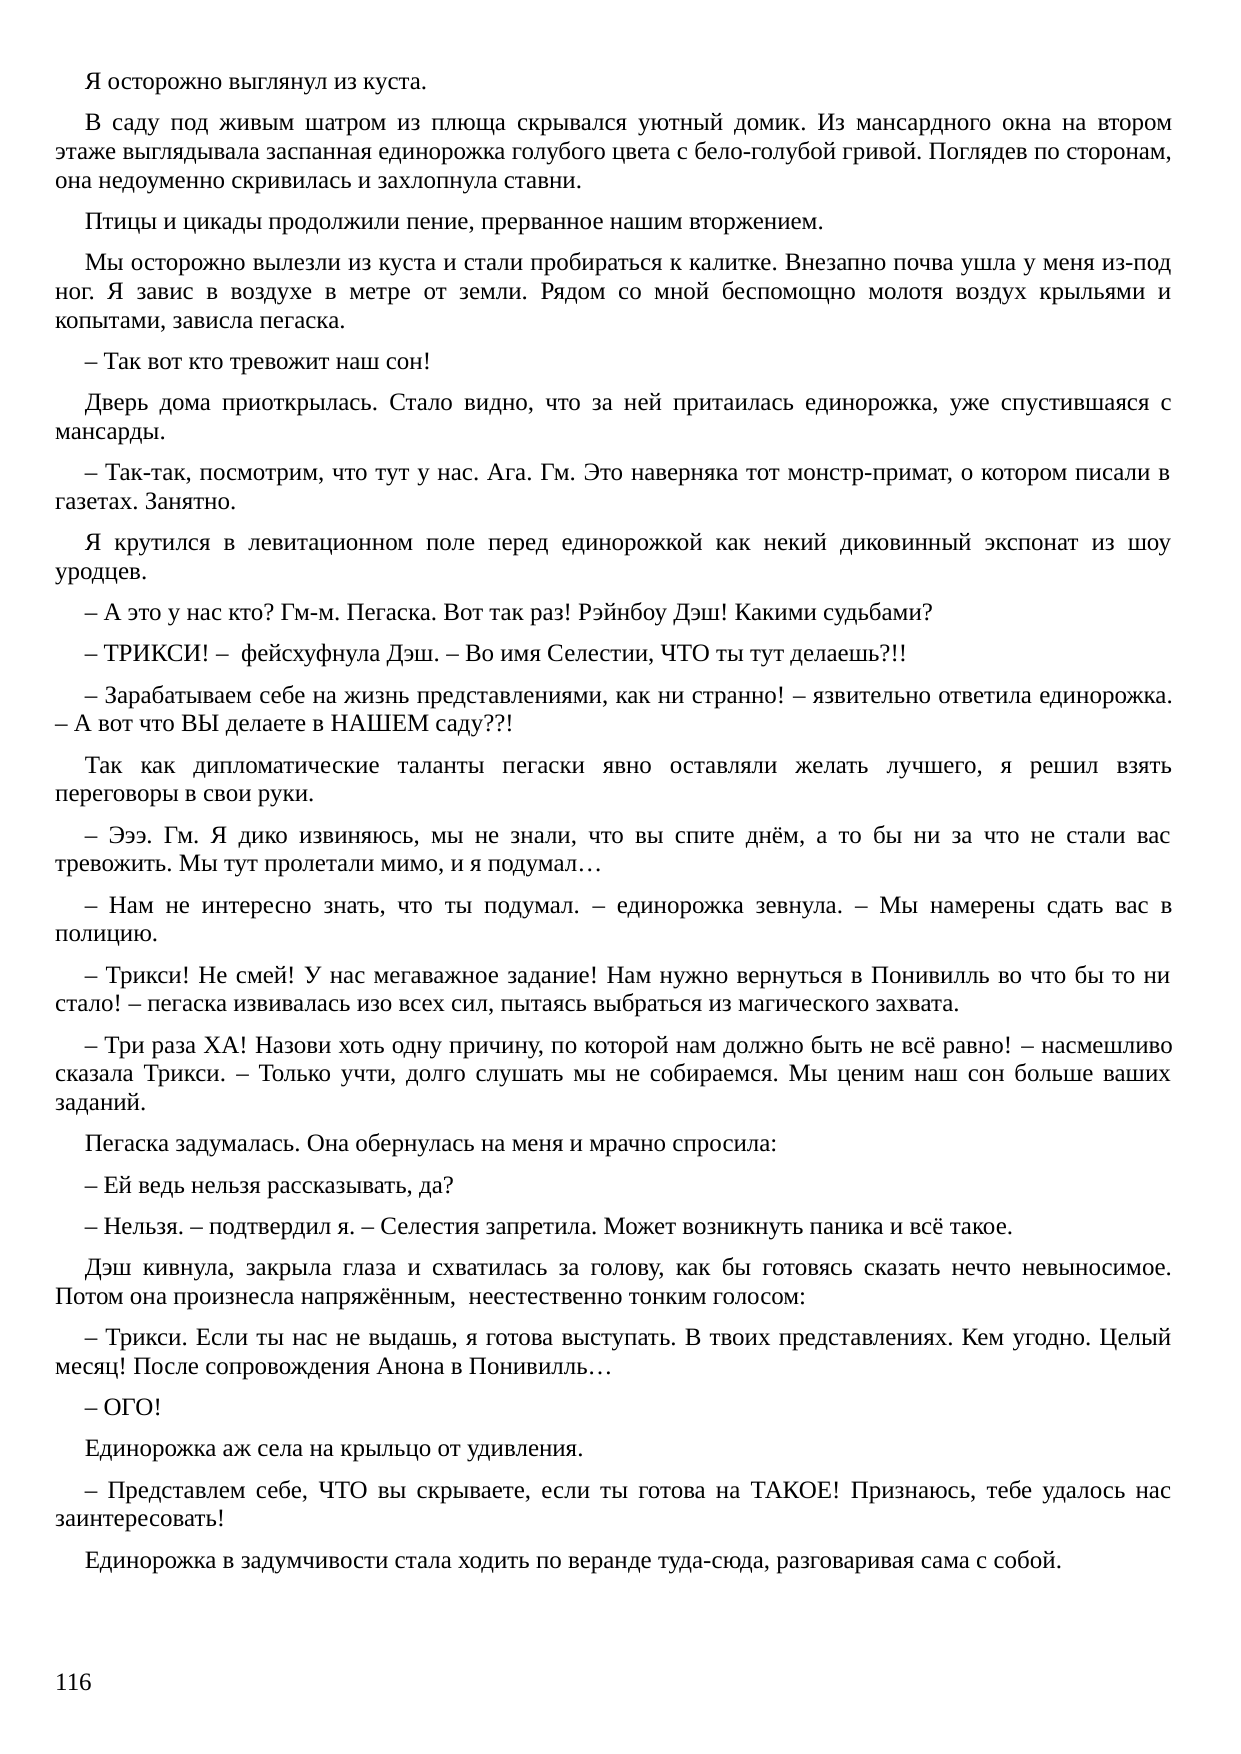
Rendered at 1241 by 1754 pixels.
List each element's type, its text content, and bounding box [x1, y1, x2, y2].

text Пегаска задумалась. Она обернулась на меня и мрачно спросила: [55, 1128, 1173, 1157]
text Мы осторожно вылезли из куста и стали пробираться к калитке. Внезапно почва ушла у меня из-под ног. Я завис в воздухе в метре от земли. Рядом со мной беспомощно молотя воздух крыльями и копытами, зависла пегаска. [55, 247, 1173, 333]
text Единорожка аж села на крыльцо от удивления. [55, 1433, 1173, 1462]
text Так как дипломатические таланты пегаски явно оставляли желать лучшего, я решил взять переговоры в свои руки. [55, 750, 1173, 807]
text – Три раза ХА! Назови хоть одну причину, по которой нам должно быть не всё равно! – насмешливо сказала Трикси. – Только учти, долго слушать мы не собираемся. Мы ценим наш сон больше ваших заданий. [55, 1030, 1173, 1116]
text – А это у нас кто? Гм-м. Пегаска. Вот так раз! Рэйнбоу Дэш! Какими судьбами? [55, 597, 1173, 626]
text – Так-так, посмотрим, что тут у нас. Ага. Гм. Это наверняка тот монстр-примат, о котором писали в газетах. Занятно. [55, 457, 1173, 515]
text Птицы и цикады продолжили пение, прерванное нашим вторжением. [55, 206, 1173, 235]
text – Нельзя. – подтвердил я. – Селестия запретила. Может возникнуть паника и всё такое. [55, 1211, 1173, 1240]
text – ОГО! [55, 1392, 1173, 1421]
text Единорожка в задумчивости стала ходить по веранде туда-сюда, разговаривая сама с собой. [55, 1545, 1173, 1573]
text Дэш кивнула, закрыла глаза и схватилась за голову, как бы готовясь сказать нечто невыносимое. Потом она произнесла напряжённым, неестественно тонким голосом: [55, 1252, 1173, 1310]
text Я крутился в левитационном поле перед единорожкой как некий диковинный экспонат из шоу уродцев. [55, 527, 1173, 585]
text – Нам не интересно знать, что ты подумал. – единорожка зевнула. – Мы намерены сдать вас в полицию. [55, 890, 1173, 947]
text – Представлем себе, ЧТО вы скрываете, если ты готова на ТАКОЕ! Признаюсь, тебе удалось нас заинтересовать! [55, 1475, 1173, 1532]
text – Зарабатываем себе на жизнь представлениями, как ни странно! – язвительно ответила единорожка. – А вот что ВЫ делаете в НАШЕМ саду??! [55, 680, 1173, 737]
text – Так вот кто тревожит наш сон! [55, 346, 1173, 375]
text Я осторожно выглянул из куста. [55, 66, 1173, 95]
text – Трикси! Не смей! У нас мегаважное задание! Нам нужно вернуться в Понивилль во что бы то ни стало! – пегаска извивалась изо всех сил, пытаясь выбраться из магического захвата. [55, 960, 1173, 1017]
text Дверь дома приоткрылась. Стало видно, что за ней притаилась единорожка, уже спустившаяся с мансарды. [55, 387, 1173, 445]
text – Трикси. Если ты нас не выдашь, я готова выступать. В твоих представлениях. Кем угодно. Целый месяц! После сопровождения Анона в Понивилль… [55, 1322, 1173, 1380]
text – Эээ. Гм. Я дико извиняюсь, мы не знали, что вы спите днём, а то бы ни за что не стали вас тревожить. Мы тут пролетали мимо, и я подумал… [55, 820, 1173, 877]
text – Ей ведь нельзя рассказывать, да? [55, 1170, 1173, 1198]
text В саду под живым шатром из плюща скрывался уютный домик. Из мансардного окна на втором этаже выглядывала заспанная единорожка голубого цвета с бело-голубой гривой. Поглядев по сторонам, она недоуменно скривилась и захлопнула ставни. [55, 107, 1173, 193]
text – ТРИКСИ! – фейсхуфнула Дэш. – Во имя Селестии, ЧТО ты тут делаешь?!! [55, 638, 1173, 667]
